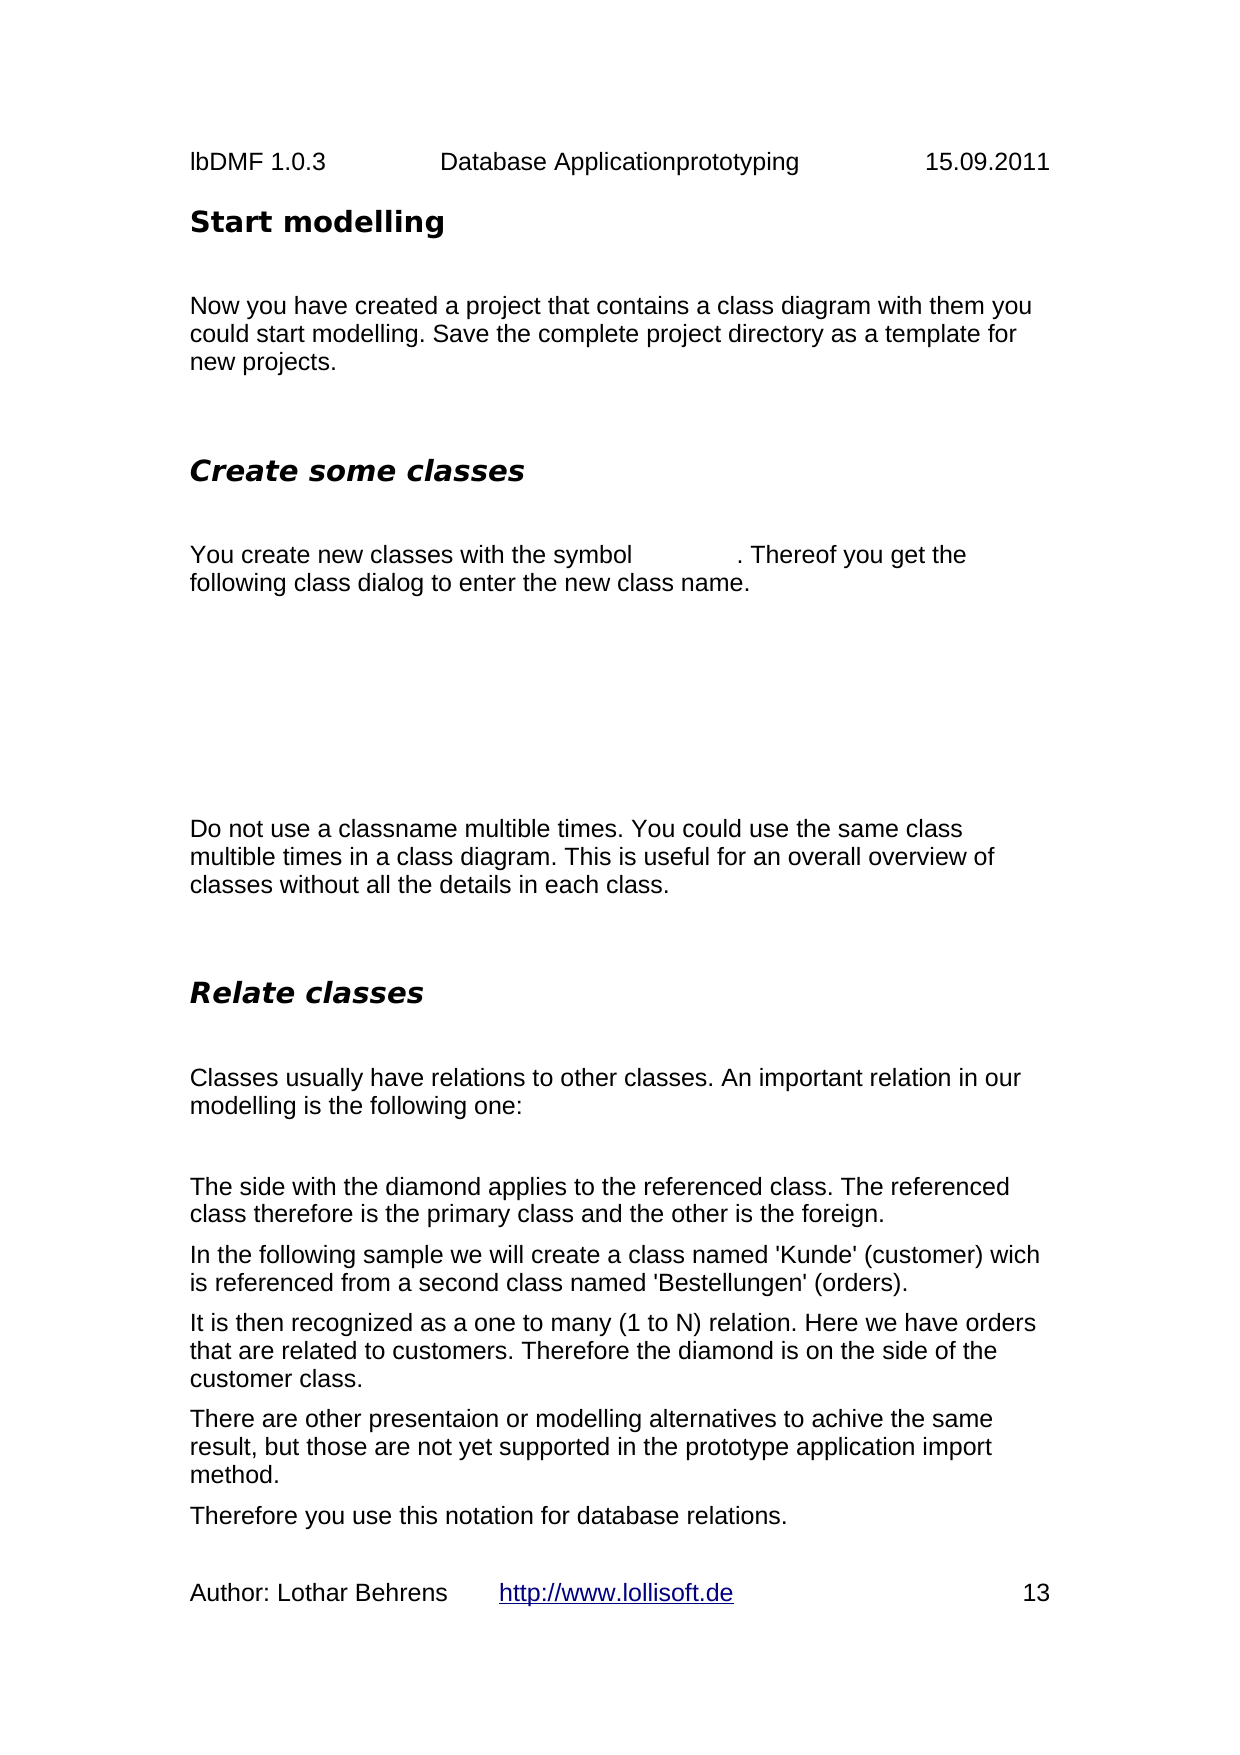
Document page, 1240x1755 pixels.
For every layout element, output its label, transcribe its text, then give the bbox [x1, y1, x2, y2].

text Do not use a classname multible times. You could use the same class multible times in a class diagram. This is useful for an overall overview of classes without all the details in each class. [189, 815, 1050, 899]
text Classes usually have relations to other classes. An important relation in our modelling is the following one: [189, 1064, 1050, 1119]
subtitle Relate classes [189, 977, 1050, 1011]
subtitle Start modelling [189, 205, 1050, 239]
subtitle Create some classes [189, 454, 1050, 488]
text You create new classes with the symbol . Thereof you get the following class dialog to enter the new class name. [189, 541, 1050, 597]
text It is then recognized as a one to many (1 to N) relation. Here we have orders that are related to customers. Therefore the diamond is on the side of the customer class. [189, 1309, 1050, 1393]
text In the following sample we will create a class named 'Kunde' (customer) wich is referenced from a second class named 'Bestellungen' (orders). [189, 1241, 1050, 1297]
text Now you have created a project that contains a class diagram with them you could start modelling. Save the complete project directory as a template for new projects. [189, 292, 1050, 376]
text There are other presentaion or modelling alternatives to achive the same result, but those are not yet supported in the prototype application import method. [189, 1405, 1050, 1489]
text Therefore you use this notation for database relations. [189, 1502, 1050, 1529]
text The side with the diamond applies to the referenced class. The referenced class therefore is the primary class and the other is the foreign. [189, 1172, 1050, 1228]
